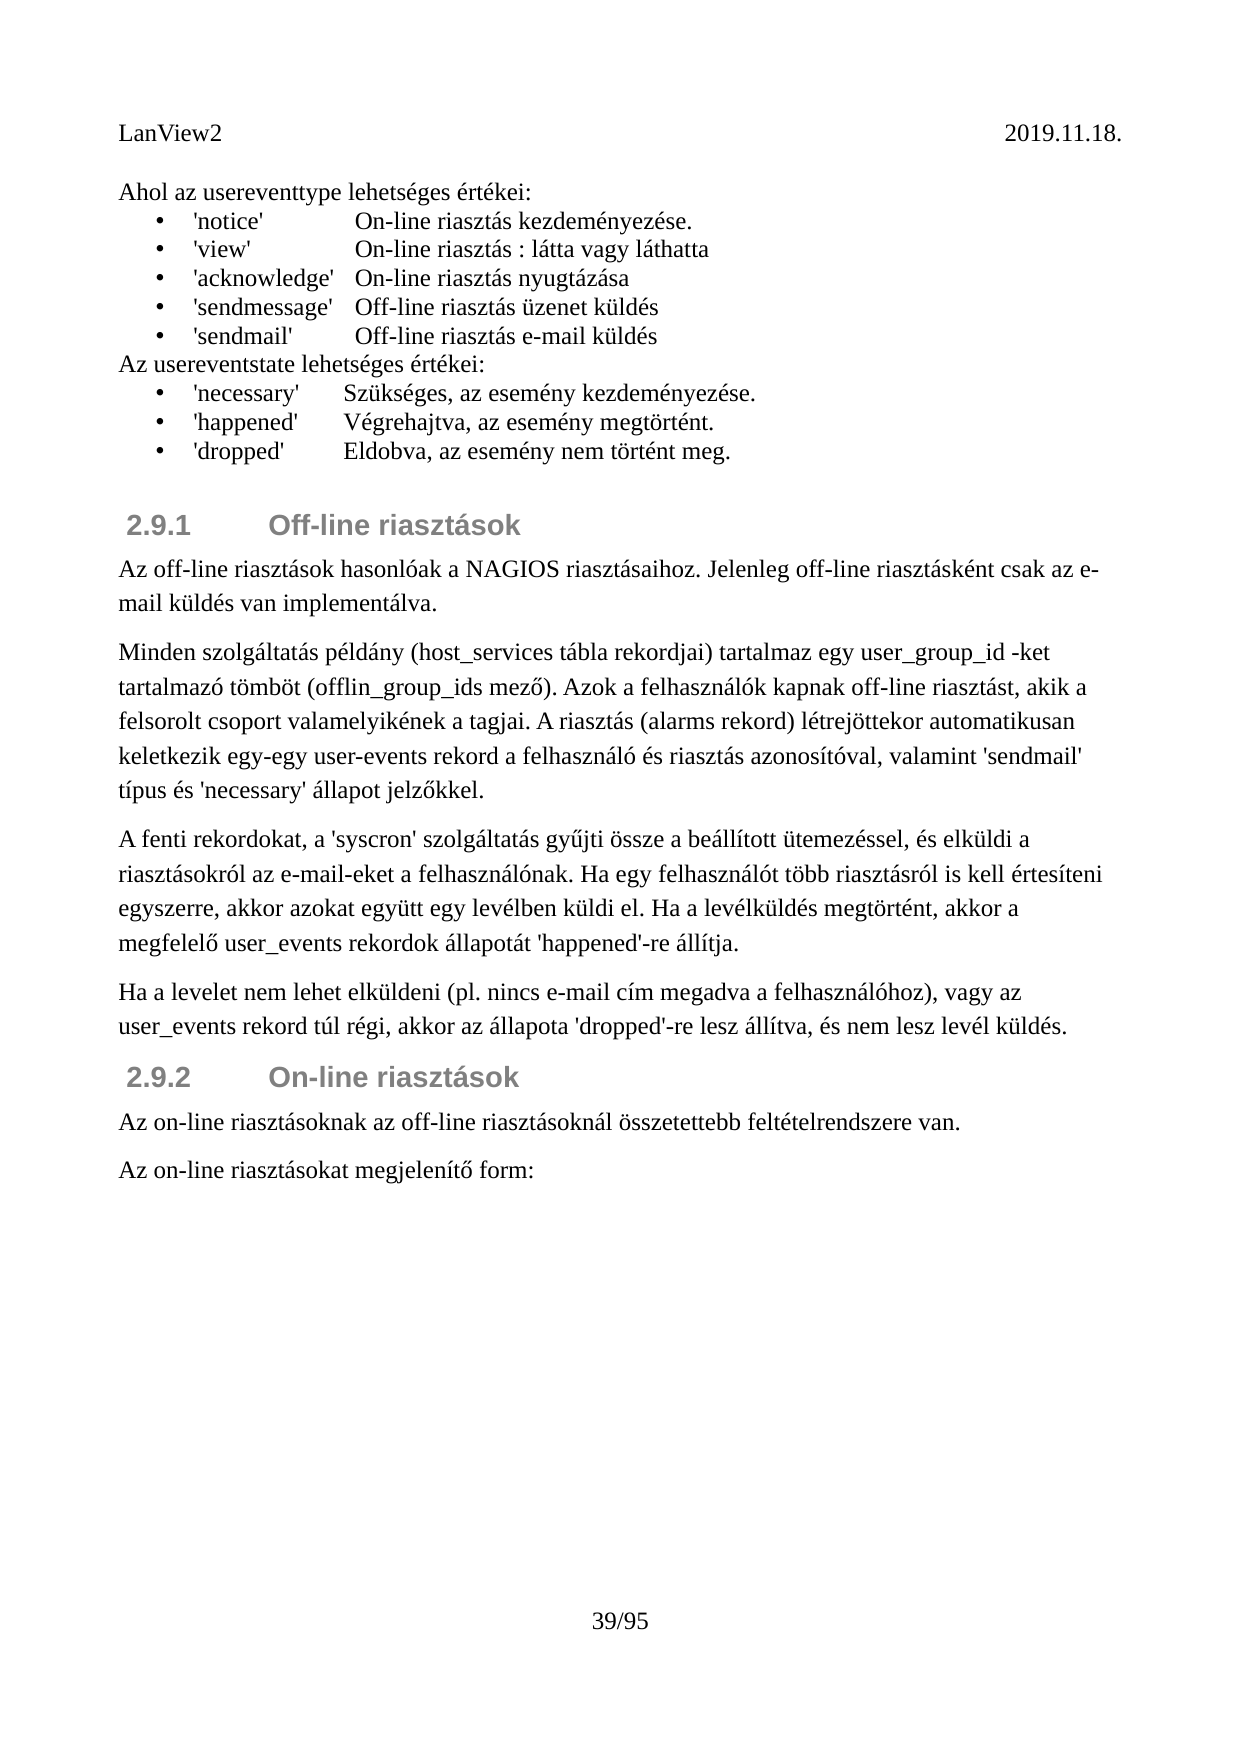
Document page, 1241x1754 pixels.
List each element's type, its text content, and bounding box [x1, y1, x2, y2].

text Ahol az usereventtype lehetséges értékei: [118, 177, 1122, 206]
list 'sendmail' Off-line riasztás e-mail küldés [156, 321, 1122, 349]
list 'sendmessage' Off-line riasztás üzenet küldés [156, 292, 1122, 321]
text Ha a levelet nem lehet elküldeni (pl. nincs e-mail cím megadva a felhasználóhoz), vagy az user_events rekord túl régi, akkor az állapota 'dropped'-re lesz állítva, és nem lesz levél küldés. [118, 977, 1122, 1040]
text Az on-line riasztásokat megjelenítő form: [118, 1156, 1122, 1184]
list 'dropped' Eldobva, az esemény nem történt meg. [156, 436, 1122, 464]
list 'acknowledge' On-line riasztás nyugtázása [156, 263, 1122, 292]
list 'notice' On-line riasztás kezdeményezése. [156, 206, 1122, 234]
subtitle On-line riasztások [118, 1061, 1122, 1094]
text Az off-line riasztások hasonlóak a NAGIOS riasztásaihoz. Jelenleg off-line riasztásként csak az e-mail küldés van implementálva. [118, 554, 1122, 617]
list 'necessary' Szükséges, az esemény kezdeményezése. [156, 378, 1122, 407]
text Az usereventstate lehetséges értékei: [118, 349, 1122, 378]
subtitle Off-line riasztások [118, 508, 1122, 541]
text Minden szolgáltatás példány (host_services tábla rekordjai) tartalmaz egy user_group_id -ket tartalmazó tömböt (offlin_group_ids mező). Azok a felhasználók kapnak off-line riasztást, akik a felsorolt csoport valamelyikének a tagjai. A riasztás (alarms rekord) létrejöttekor automatikusan keletkezik egy-egy user-events rekord a felhasználó és riasztás azonosítóval, valamint 'sendmail' típus és 'necessary' állapot jelzőkkel. [118, 637, 1122, 804]
list 'view' On-line riasztás : látta vagy láthatta [156, 234, 1122, 263]
list 'happened' Végrehajtva, az esemény megtörtént. [156, 407, 1122, 436]
text Az on-line riasztásoknak az off-line riasztásoknál összetettebb feltételrendszere van. [118, 1107, 1122, 1135]
text A fenti rekordokat, a 'syscron' szolgáltatás gyűjti össze a beállított ütemezéssel, és elküldi a riasztásokról az e-mail-eket a felhasználónak. Ha egy felhasználót több riasztásról is kell értesíteni egyszerre, akkor azokat együtt egy levélben küldi el. Ha a levélküldés megtörtént, akkor a megfelelő user_events rekordok állapotát 'happened'-re állítja. [118, 824, 1122, 957]
